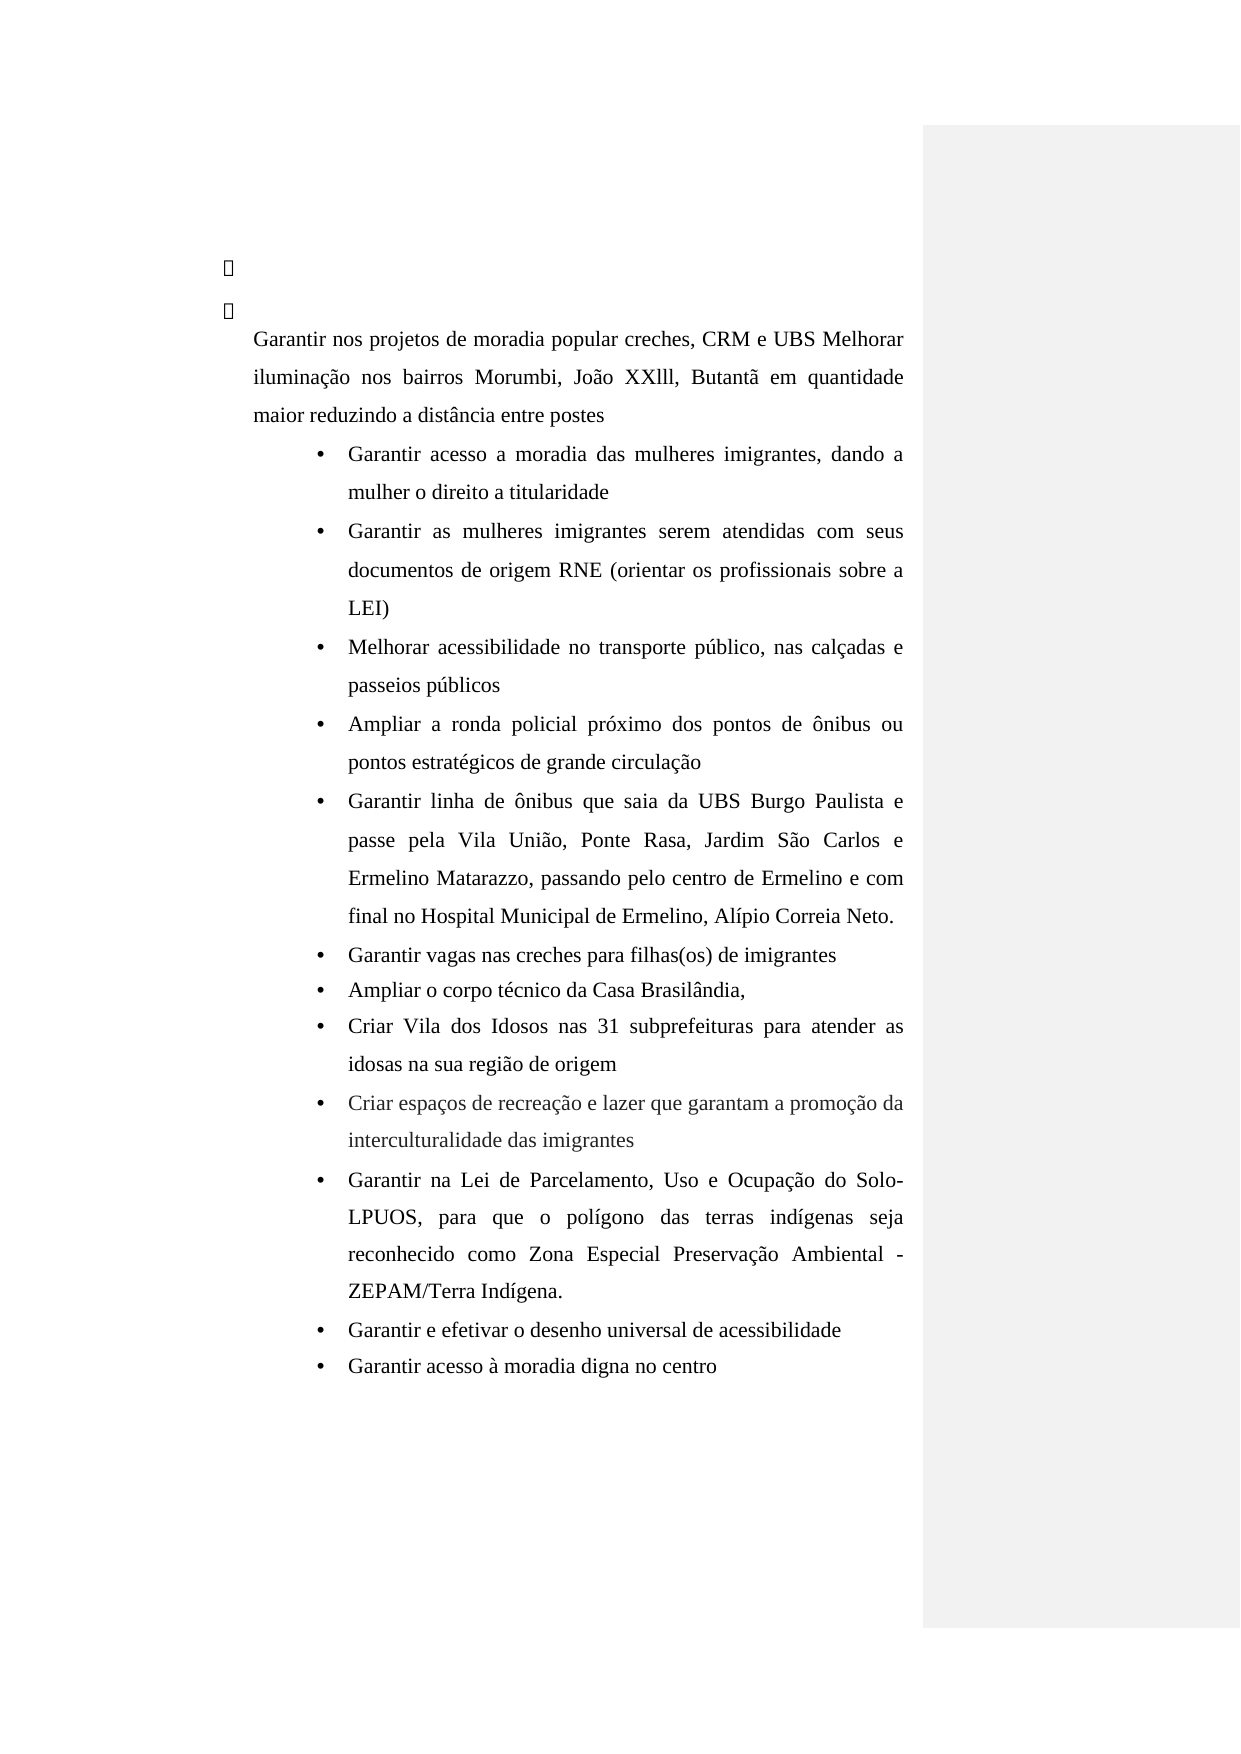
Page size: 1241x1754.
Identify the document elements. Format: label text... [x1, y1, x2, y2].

list Garantir as mulheres imigrantes serem atendidas com seus documentos de origem RNE (orientar os profissionais sobre a LEI) [317, 518, 907, 620]
list Garantir e efetivar o desenho universal de acessibilidade [317, 1317, 907, 1343]
list Garantir acesso à moradia digna no centro [317, 1352, 907, 1378]
list Garantir linha de ônibus que saia da UBS Burgo Paulista e passe pela Vila União, Ponte Rasa, Jardim São Carlos e Ermelino Matarazzo, passando pelo centro de Ermelino e com final no Hospital Municipal de Ermelino, Alípio Correia Neto. [317, 788, 907, 928]
list Garantir na Lei de Parcelamento, Uso e Ocupação do Solo-LPUOS, para que o polígono das terras indígenas seja reconhecido como Zona Especial Preservação Ambiental - ZEPAM/Terra Indígena. [317, 1166, 907, 1304]
list Ampliar o corpo técnico da Casa Brasilândia, [317, 977, 907, 1003]
list Criar espaços de recreação e lazer que garantam a promoção da interculturalidade das imigrantes [317, 1090, 907, 1152]
list Garantir acesso a moradia das mulheres imigrantes, dando a mulher o direito a titularidade [317, 441, 907, 504]
list Criar Vila dos Idosos nas 31 subprefeituras para atender as idosas na sua região de origem [317, 1013, 907, 1076]
list Ampliar a ronda policial próximo dos pontos de ônibus ou pontos estratégicos de grande circulação [317, 711, 907, 774]
text Garantir nos projetos de moradia popular creches, CRM e UBS Melhorar iluminação nos bairros Morumbi, João XXlll, Butantã em quantidade maior reduzindo a distância entre postes [253, 326, 907, 427]
list Garantir vagas nas creches para filhas(os) de imigrantes [317, 942, 907, 967]
list Melhorar acessibilidade no transporte público, nas calçadas e passeios públicos [317, 634, 907, 697]
